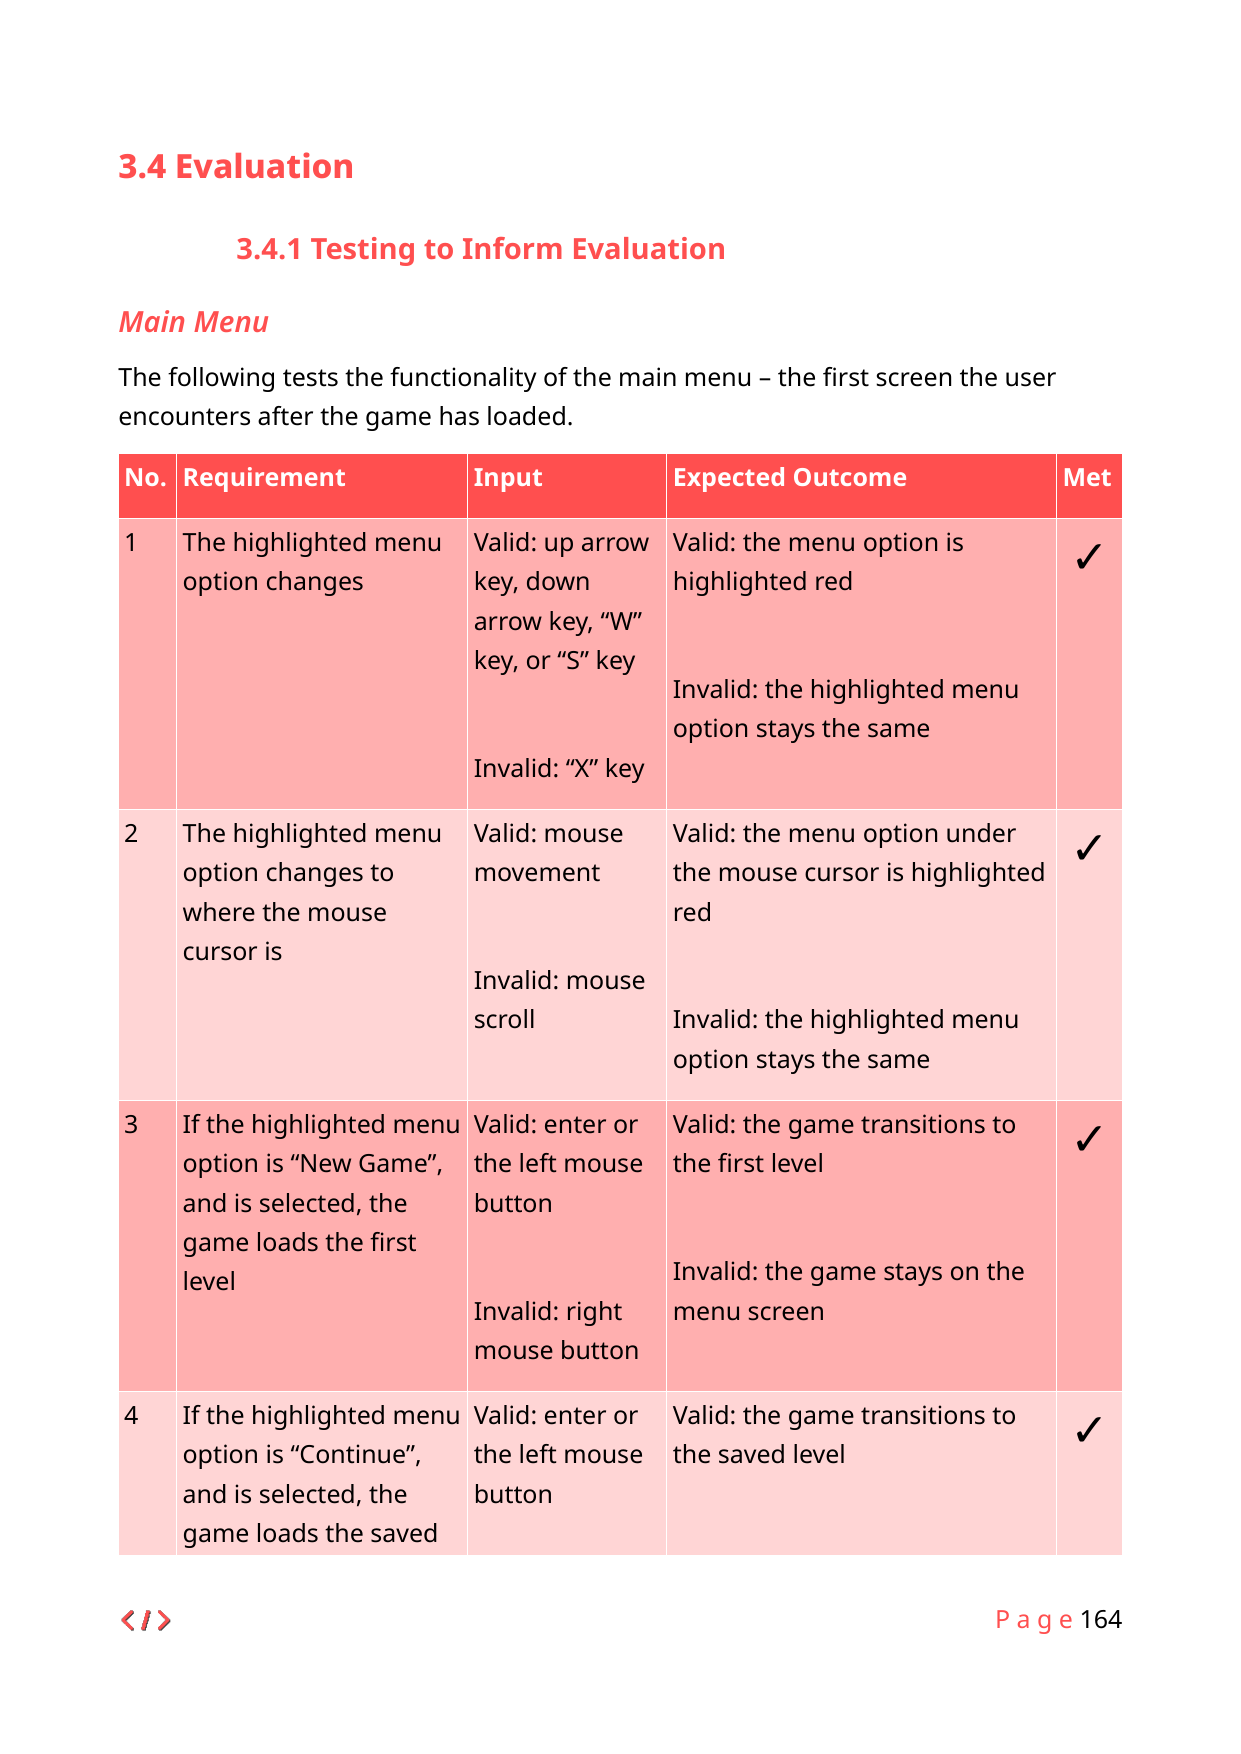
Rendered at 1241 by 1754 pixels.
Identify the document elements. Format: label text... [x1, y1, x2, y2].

table_header Met [1057, 454, 1122, 518]
table_cell ✓ [1057, 519, 1122, 809]
table_cell Valid: the menu option under the mouse cursor is highlighted red Invalid: the highlighted menu option stays the same [667, 810, 1056, 1100]
table_cell ✓ [1057, 1392, 1122, 1555]
picture [116, 1591, 175, 1649]
table_header Input [468, 454, 666, 518]
subtitle 3.4 Evaluation [118, 143, 1122, 188]
table_cell Valid: the menu option is highlighted red Invalid: the highlighted menu option stays the same [667, 519, 1056, 809]
table_cell Valid: the game transitions to the saved level [667, 1392, 1056, 1555]
table_cell Valid: enter or the left mouse button [468, 1392, 666, 1555]
table_cell Valid: up arrow key, down arrow key, “W” key, or “S” key Invalid: “X” key [468, 519, 666, 809]
subtitle 3.4.1 Testing to Inform Evaluation [118, 229, 1122, 268]
table_cell 3 [119, 1101, 176, 1391]
table_cell If the highlighted menu option is “Continue”, and is selected, the game loads the saved [177, 1392, 467, 1555]
table_cell ✓ [1057, 810, 1122, 1100]
table_cell ✓ [1057, 1101, 1122, 1391]
text The following tests the functionality of the main menu – the first screen the user encounters after the game has loaded. [118, 359, 1122, 433]
table_cell 2 [119, 810, 176, 1100]
subtitle Main Menu [118, 301, 1122, 341]
table_header Requirement [177, 454, 467, 518]
table_cell 1 [119, 519, 176, 809]
table_cell The highlighted menu option changes to where the mouse cursor is [177, 810, 467, 1100]
table_header Expected Outcome [667, 454, 1056, 518]
table_cell Valid: mouse movement Invalid: mouse scroll [468, 810, 666, 1100]
table_cell 4 [119, 1392, 176, 1555]
table_cell Valid: enter or the left mouse button Invalid: right mouse button [468, 1101, 666, 1391]
table_cell If the highlighted menu option is “New Game”, and is selected, the game loads the first level [177, 1101, 467, 1391]
table_header No. [119, 454, 176, 518]
table_cell The highlighted menu option changes [177, 519, 467, 809]
table_cell Valid: the game transitions to the first level Invalid: the game stays on the menu screen [667, 1101, 1056, 1391]
